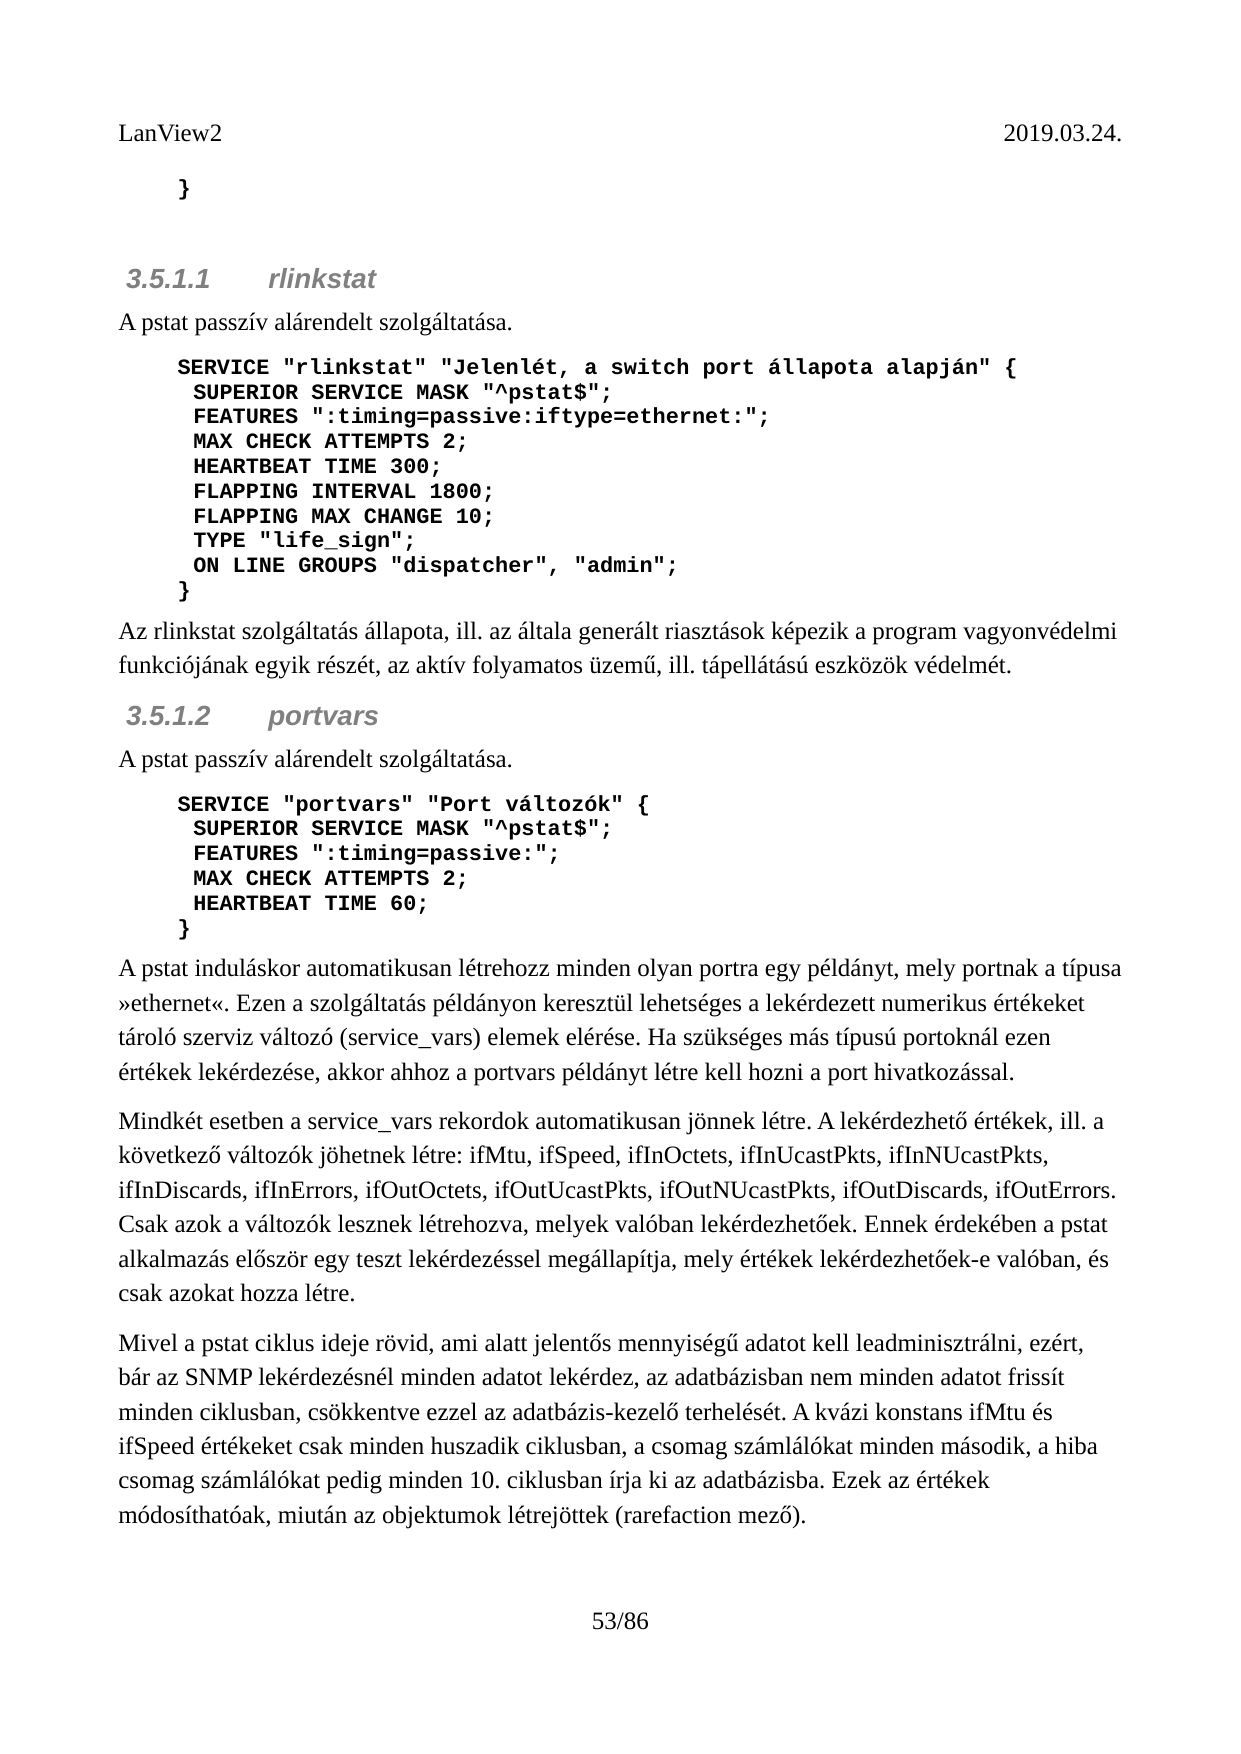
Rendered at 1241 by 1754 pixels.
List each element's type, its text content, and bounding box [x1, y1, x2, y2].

subtitle portvars [118, 699, 1122, 731]
text A pstat passzív alárendelt szolgáltatása. [118, 744, 1122, 772]
text Mivel a pstat ciklus ideje rövid, ami alatt jelentős mennyiségű adatot kell leadminisztrálni, ezért, bár az SNMP lekérdezésnél minden adatot lekérdez, az adatbázisban nem minden adatot frissít minden ciklusban, csökkentve ezzel az adatbázis-kezelő terhelését. A kvázi konstans ifMtu és ifSpeed értékeket csak minden huszadik ciklusban, a csomag számlálókat minden második, a hiba csomag számlálókat pedig minden 10. ciklusban írja ki az adatbázisba. Ezek az értékek módosíthatóak, miután az objektumok létrejöttek (rarefaction mező). [118, 1328, 1122, 1529]
text Mindkét esetben a service_vars rekordok automatikusan jönnek létre. A lekérdezhető értékek, ill. a következő változók jöhetnek létre: ifMtu, ifSpeed, ifInOctets, ifInUcastPkts, ifInNUcastPkts, ifInDiscards, ifInErrors, ifOutOctets, ifOutUcastPkts, ifOutNUcastPkts, ifOutDiscards, ifOutErrors. Csak azok a változók lesznek létrehozva, melyek valóban lekérdezhetőek. Ennek érdekében a pstat alkalmazás először egy teszt lekérdezéssel megállapítja, mely értékek lekérdezhetőek-e valóban, és csak azokat hozza létre. [118, 1106, 1122, 1307]
text SERVICE "rlinkstat" "Jelenlét, a switch port állapota alapján" { SUPERIOR SERVICE MASK "^pstat$"; FEATURES ":timing=passive:iftype=ethernet:"; MAX CHECK ATTEMPTS 2; HEARTBEAT TIME 300; FLAPPING INTERVAL 1800; FLAPPING MAX CHANGE 10; TYPE "life_sign"; ON LINE GROUPS "dispatcher", "admin"; } [177, 356, 1122, 604]
subtitle rlinkstat [118, 263, 1122, 294]
text SERVICE "portvars" "Port változók" { SUPERIOR SERVICE MASK "^pstat$"; FEATURES ":timing=passive:"; MAX CHECK ATTEMPTS 2; HEARTBEAT TIME 60; } [177, 793, 1122, 942]
text } [177, 177, 1122, 202]
text Az rlinkstat szolgáltatás állapota, ill. az általa generált riasztások képezik a program vagyonvédelmi funkciójának egyik részét, az aktív folyamatos üzemű, ill. tápellátású eszközök védelmét. [118, 616, 1122, 679]
text A pstat induláskor automatikusan létrehozz minden olyan portra egy példányt, mely portnak a típusa »ethernet«. Ezen a szolgáltatás példányon keresztül lehetséges a lekérdezett numerikus értékeket tároló szerviz változó (service_vars) elemek elérése. Ha szükséges más típusú portoknál ezen értékek lekérdezése, akkor ahhoz a portvars példányt létre kell hozni a port hivatkozással. [118, 953, 1122, 1086]
text A pstat passzív alárendelt szolgáltatása. [118, 307, 1122, 336]
